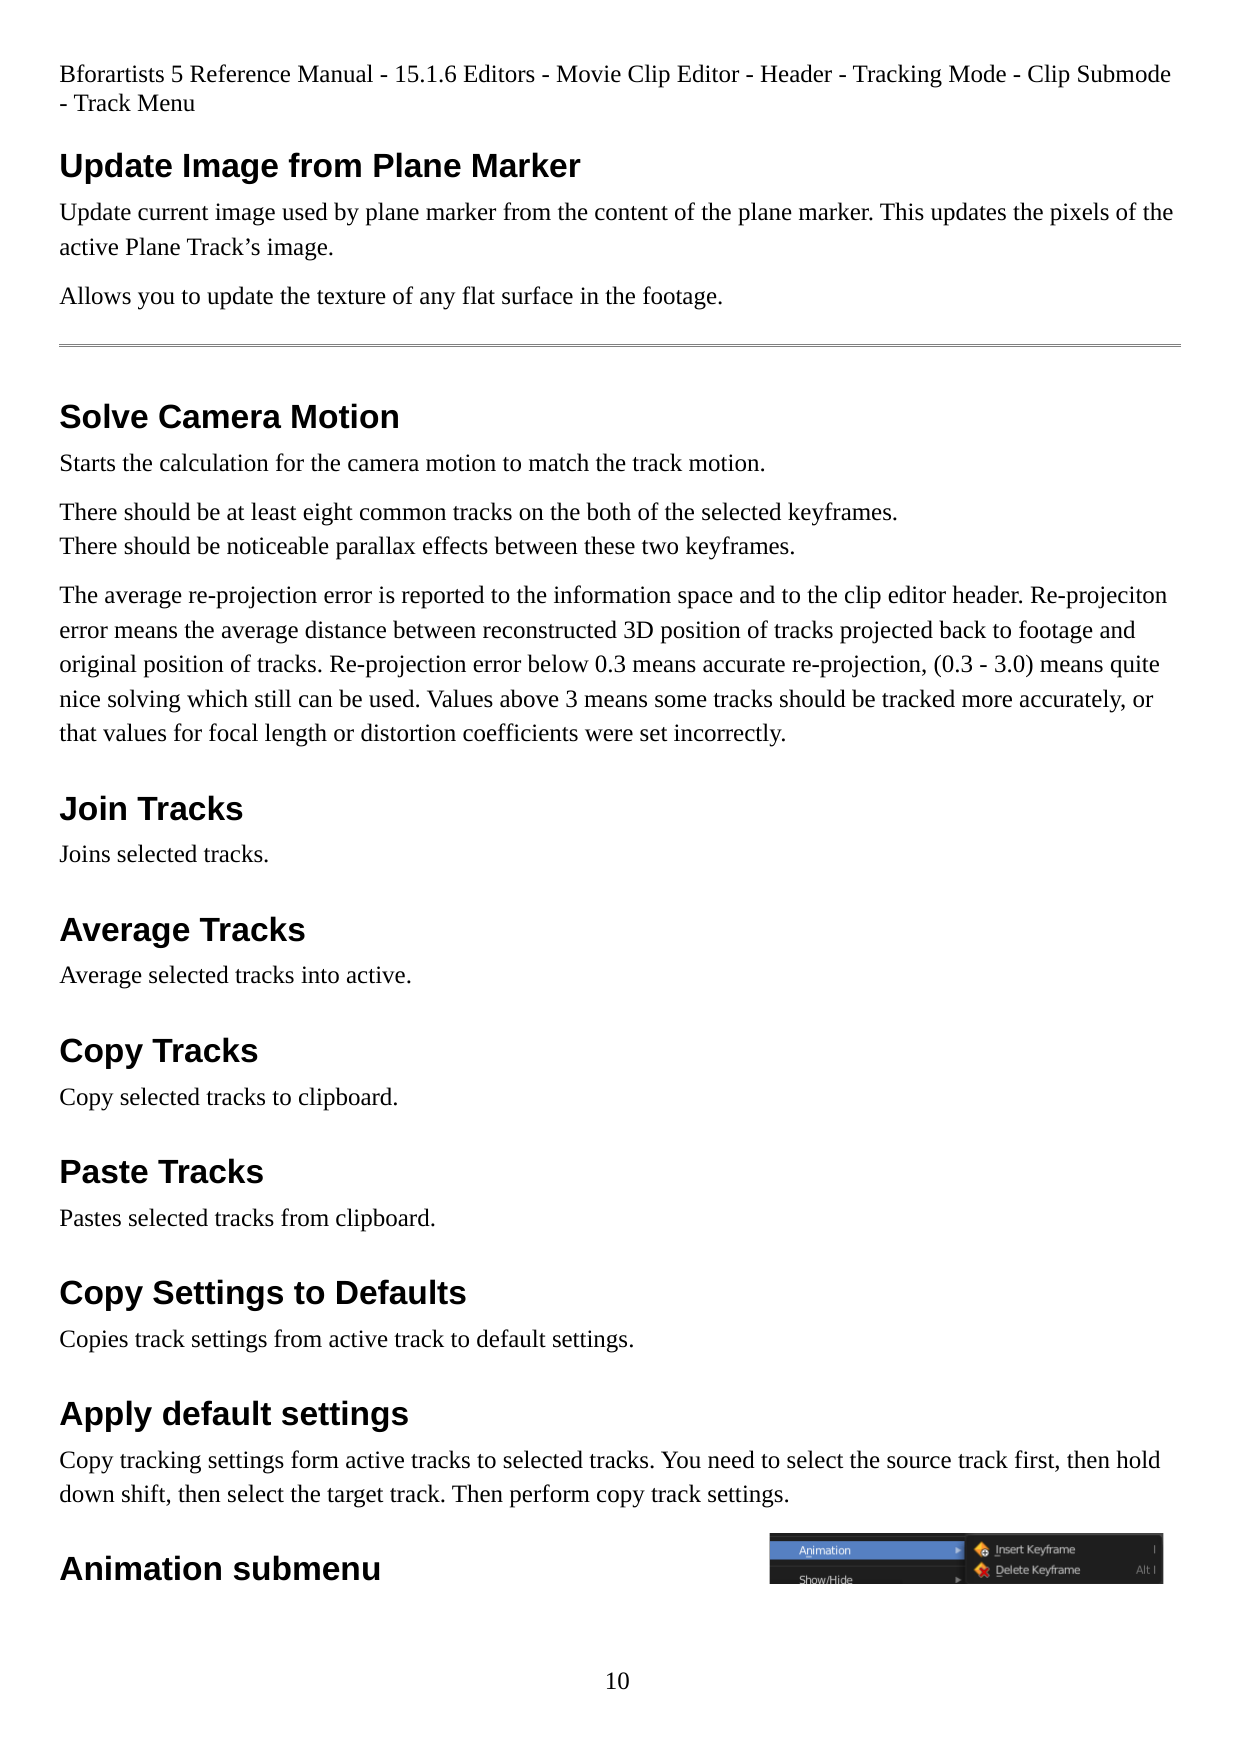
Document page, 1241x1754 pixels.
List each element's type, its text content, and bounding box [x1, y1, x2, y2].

subtitle Join Tracks [59, 788, 1181, 827]
text The average re-projection error is reported to the information space and to the clip editor header. Re-projeciton error means the average distance between reconstructed 3D position of tracks projected back to footage and original position of tracks. Re-projection error below 0.3 means accurate re-projection, (0.3 - 3.0) means quite nice solving which still can be used. Values above 3 means some tracks should be tracked more accurately, or that values for focal length or distortion coefficients were set incorrectly. [59, 581, 1181, 747]
text Allows you to update the texture of any flat surface in the footage. [59, 281, 1181, 309]
subtitle Average Tracks [59, 909, 1181, 948]
text Copy selected tracks to clipboard. [59, 1082, 1181, 1110]
text Copies track settings from active track to default settings. [59, 1324, 1181, 1352]
subtitle Update Image from Plane Marker [59, 146, 1181, 185]
text Pastes selected tracks from clipboard. [59, 1203, 1181, 1231]
subtitle Paste Tracks [59, 1151, 1181, 1190]
text Joins selected tracks. [59, 839, 1181, 868]
text Update current image used by plane marker from the content of the plane marker. This updates the pixels of the active Plane Track’s image. [59, 197, 1181, 260]
text Starts the calculation for the camera motion to match the track motion. [59, 448, 1181, 477]
text There should be noticeable parallax effects between these two keyframes. [59, 531, 1181, 560]
text There should be at least eight common tracks on the both of the selected keyframes. [59, 497, 1181, 526]
subtitle Solve Camera Motion [59, 397, 1181, 435]
subtitle Copy Settings to Defaults [59, 1272, 1181, 1311]
subtitle Copy Tracks [59, 1030, 1181, 1069]
subtitle Apply default settings [59, 1393, 1181, 1432]
text Copy tracking settings form active tracks to selected tracks. You need to select the source track first, then hold down shift, then select the target track. Then perform copy track settings. [59, 1445, 1181, 1508]
picture [769, 1533, 1164, 1584]
subtitle Animation submenu [59, 1549, 1181, 1588]
text Average selected tracks into active. [59, 961, 1181, 989]
